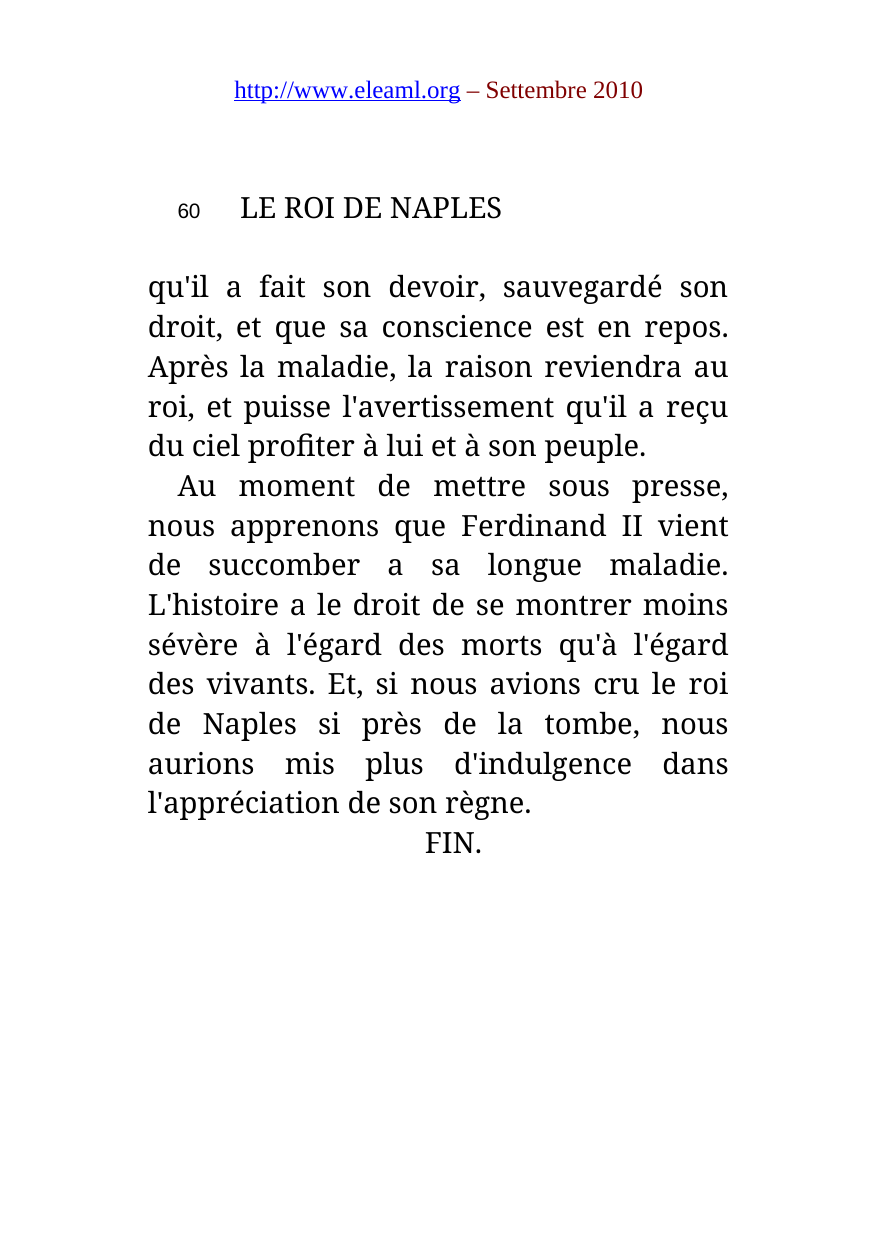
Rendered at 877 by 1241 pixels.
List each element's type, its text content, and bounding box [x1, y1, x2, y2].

list LE ROI DE NAPLES [177, 187, 729, 227]
text FIN. [148, 822, 729, 862]
text Au moment de mettre sous presse, nous apprenons que Ferdinand II vient de succomber a sa longue maladie. L'histoire a le droit de se montrer moins sévère à l'égard des morts qu'à l'égard des vivants. Et, si nous avions cru le roi de Naples si près de la tombe, nous aurions mis plus d'indulgence dans l'appréciation de son règne. [148, 465, 729, 822]
text qu'il a fait son devoir, sauvegardé son droit, et que sa conscience est en repos. Après la maladie, la raison reviendra au roi, et puisse l'avertissement qu'il a reçu du ciel profiter à lui et à son peuple. [148, 267, 729, 465]
